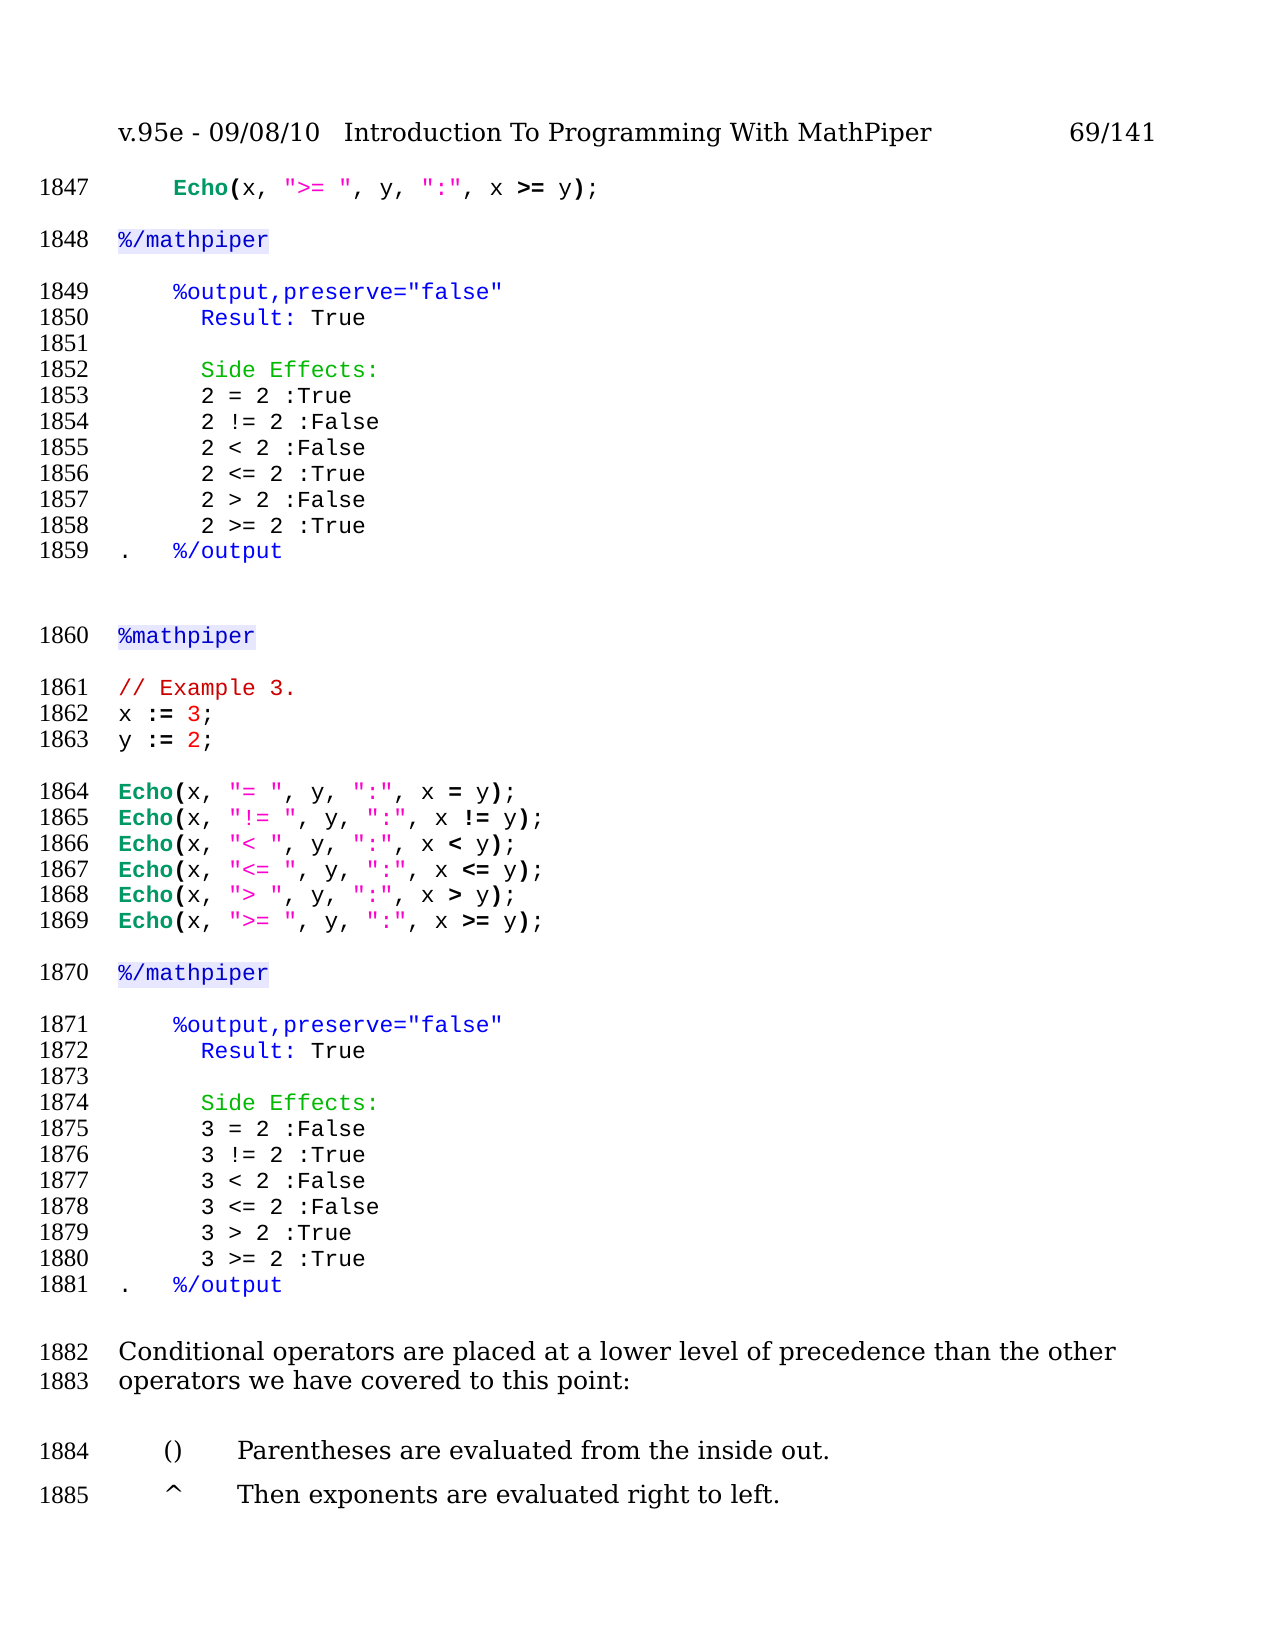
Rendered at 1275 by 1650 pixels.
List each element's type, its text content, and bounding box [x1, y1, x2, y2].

text 3 = 2 :False [118, 1117, 1157, 1143]
text Echo(x, "= ", y, ":", x = y); [118, 780, 1157, 806]
text %mathpiper [118, 624, 1157, 650]
text 2 > 2 :False [118, 488, 1157, 514]
text 3 >= 2 :True [118, 1247, 1157, 1273]
text x := 3; [118, 702, 1157, 728]
text Echo(x, ">= ", y, ":", x >= y); [118, 910, 1157, 936]
text Conditional operators are placed at a lower level of precedence than the other operators we have covered to this point: [118, 1337, 1157, 1396]
text 2 < 2 :False [118, 436, 1157, 462]
text 2 != 2 :False [118, 410, 1157, 436]
text %output,preserve="false" [118, 1013, 1157, 1039]
text 3 != 2 :True [118, 1143, 1157, 1169]
text Echo(x, "< ", y, ":", x < y); [118, 832, 1157, 858]
text // Example 3. [118, 676, 1157, 702]
text 2 <= 2 :True [118, 462, 1157, 488]
text Side Effects: [118, 358, 1157, 384]
text y := 2; [118, 728, 1157, 754]
text %output,preserve="false" [118, 281, 1157, 306]
text ^ Then exponents are evaluated right to left. [163, 1481, 1157, 1510]
text . %/output [118, 540, 1157, 566]
text Echo(x, ">= ", y, ":", x >= y); [118, 177, 1157, 203]
text 3 < 2 :False [118, 1169, 1157, 1195]
text 2 = 2 :True [118, 384, 1157, 410]
text %/mathpiper [118, 229, 1157, 254]
text Result: True [118, 1039, 1157, 1065]
text 2 >= 2 :True [118, 514, 1157, 540]
text () Parentheses are evaluated from the inside out. [163, 1437, 1157, 1466]
text Side Effects: [118, 1091, 1157, 1117]
text %/mathpiper [118, 962, 1157, 988]
text 3 > 2 :True [118, 1221, 1157, 1247]
text Echo(x, "<= ", y, ":", x <= y); [118, 858, 1157, 884]
text . %/output [118, 1273, 1157, 1299]
text Echo(x, "> ", y, ":", x > y); [118, 884, 1157, 910]
text Result: True [118, 306, 1157, 332]
text Echo(x, "!= ", y, ":", x != y); [118, 806, 1157, 832]
text 3 <= 2 :False [118, 1195, 1157, 1221]
